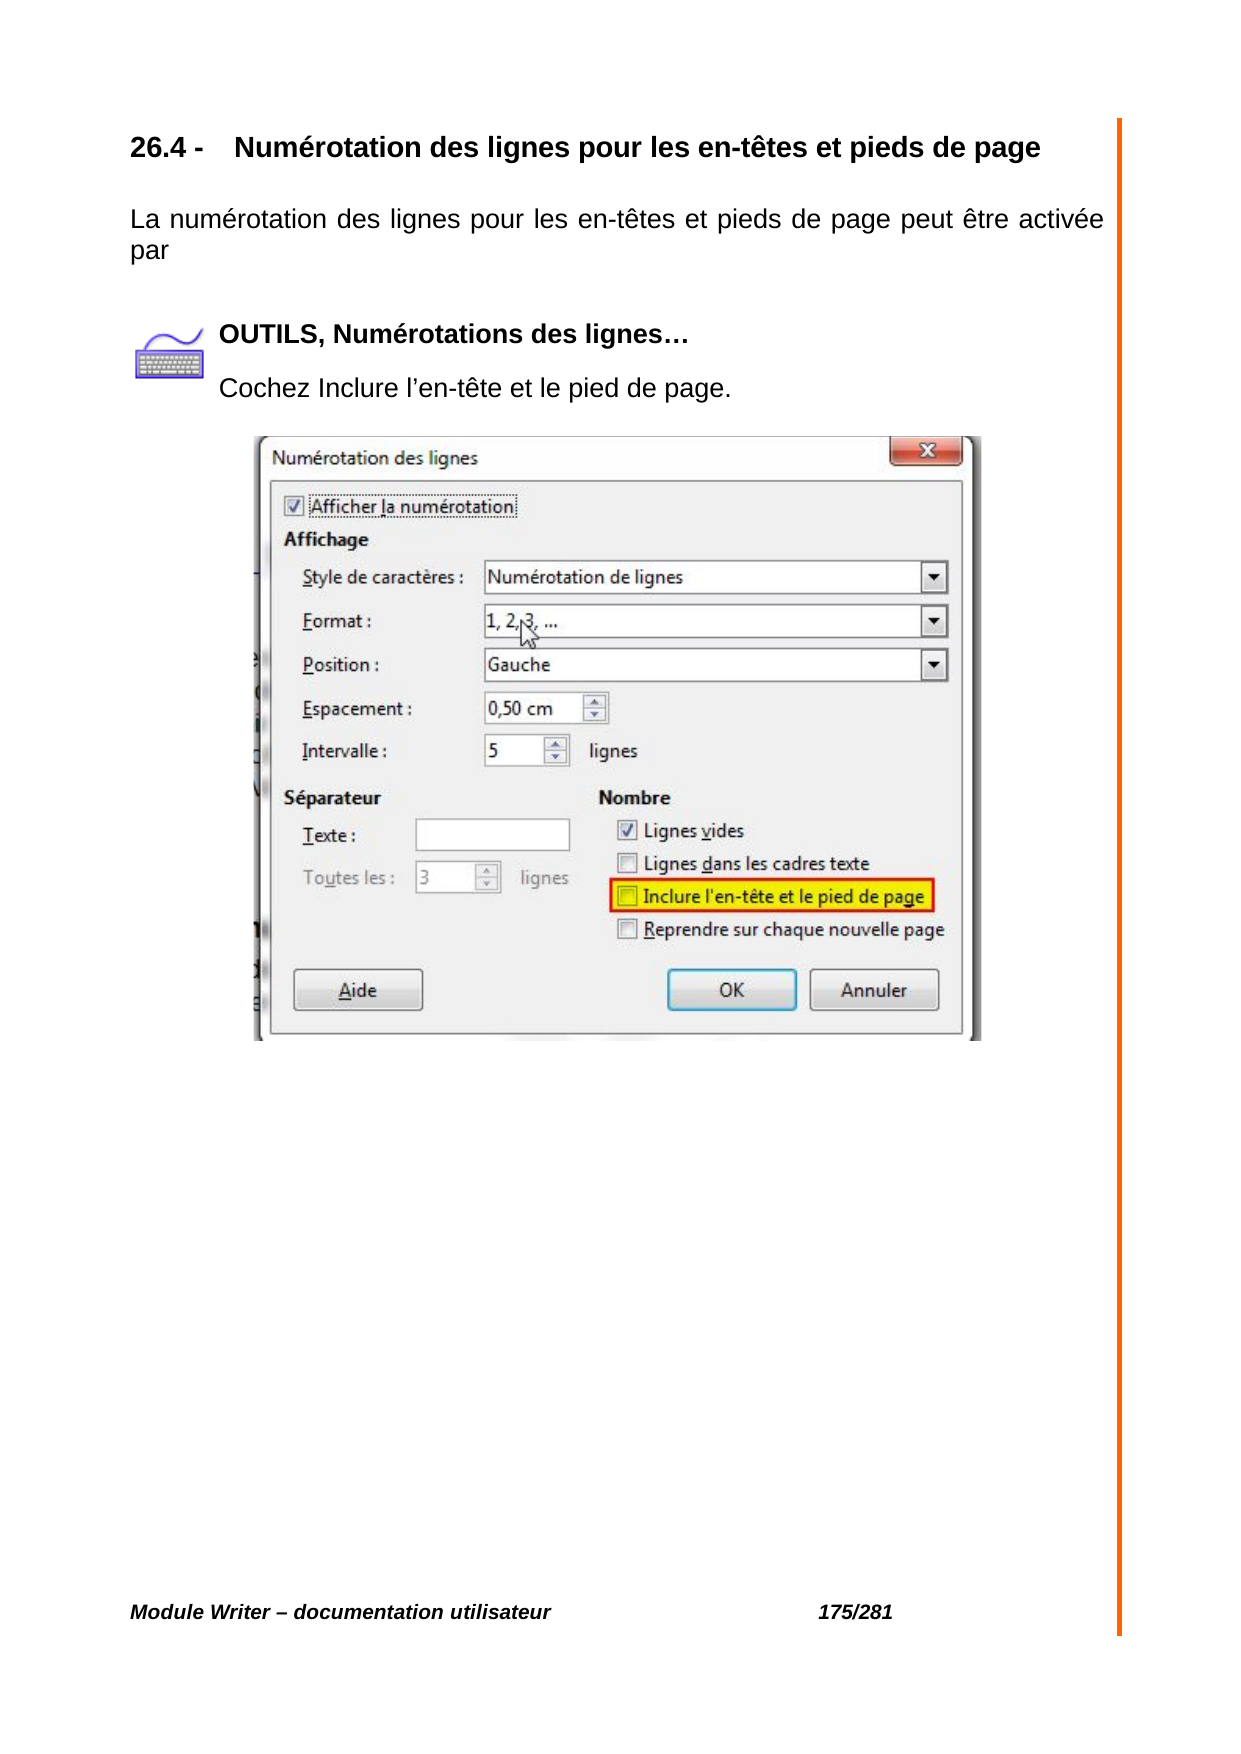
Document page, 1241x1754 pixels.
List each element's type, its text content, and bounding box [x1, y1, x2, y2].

picture [132, 317, 207, 393]
text La numérotation des lignes pour les en-têtes et pieds de page peut être activée par [130, 203, 1105, 265]
picture [253, 436, 982, 1041]
text OUTILS, Numérotations des lignes… [207, 317, 1105, 348]
text Cochez Inclure l’en-tête et le pied de page. [130, 372, 1105, 403]
subtitle Numérotation des lignes pour les en-têtes et pieds de page [130, 130, 1105, 163]
